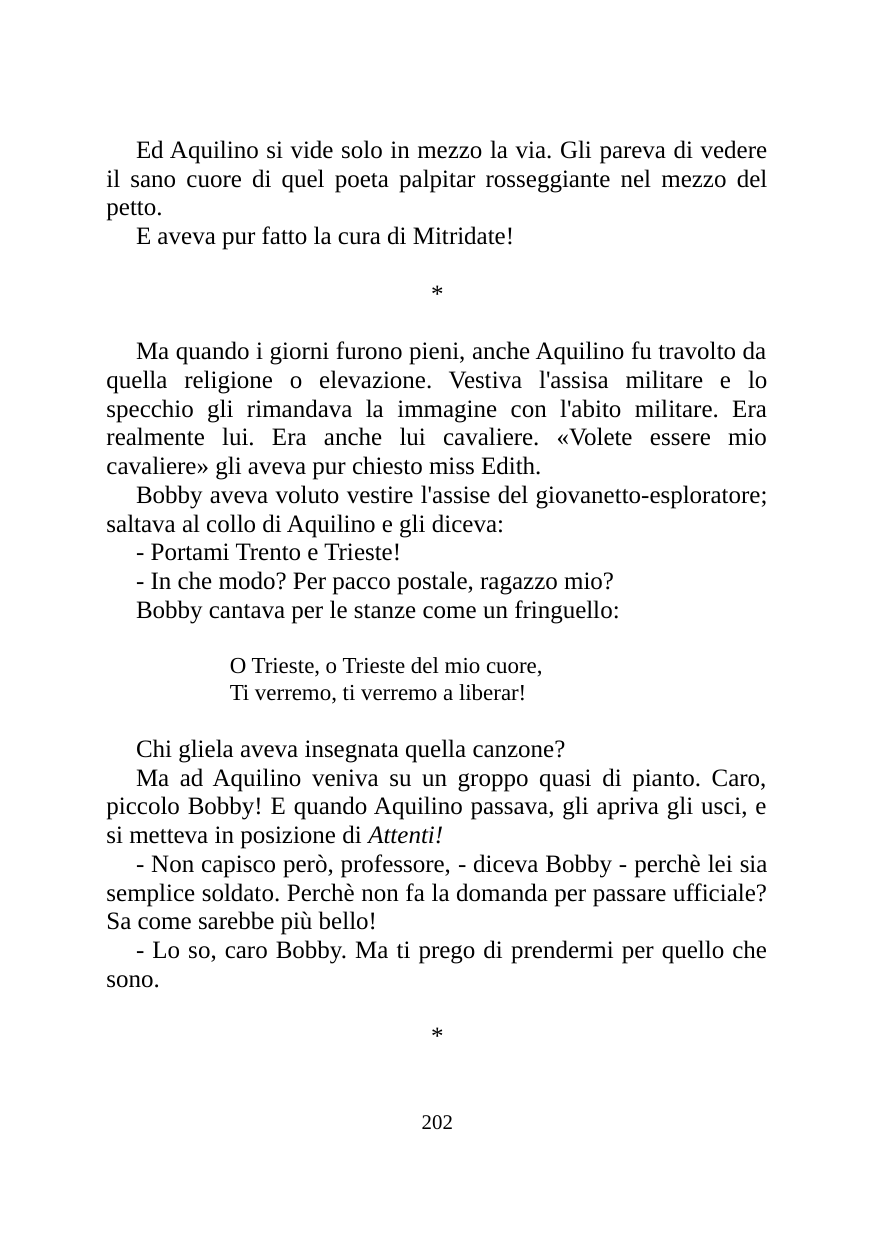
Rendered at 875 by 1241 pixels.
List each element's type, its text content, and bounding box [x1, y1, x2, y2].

text O Trieste, o Trieste del mio cuore, [200, 652, 768, 679]
text * [106, 1021, 768, 1050]
text Ti verremo, ti verremo a liberar! [200, 679, 768, 705]
text Chi gliela aveva insegnata quella canzone? [106, 734, 768, 763]
text Ma ad Aquilino veniva su un groppo quasi di pianto. Caro, piccolo Bobby! E quando Aquilino passava, gli apriva gli usci, e si metteva in posizione di Attenti! [106, 763, 768, 849]
text Ed Aquilino si vide solo in mezzo la via. Gli pareva di vedere il sano cuore di quel poeta palpitar rosseggiante nel mezzo del petto. [106, 135, 768, 221]
text - Lo so, caro Bobby. Ma ti prego di prendermi per quello che sono. [106, 935, 768, 993]
text - Portami Trento e Trieste! [106, 537, 768, 566]
text - Non capisco però, professore, - diceva Bobby - perchè lei sia semplice soldato. Perchè non fa la domanda per passare ufficiale? Sa come sarebbe più bello! [106, 849, 768, 935]
text - In che modo? Per pacco postale, ragazzo mio? [106, 566, 768, 595]
text * [106, 279, 768, 307]
text Bobby cantava per le stanze come un fringuello: [106, 595, 768, 624]
text Ma quando i giorni furono pieni, anche Aquilino fu travolto da quella religione o elevazione. Vestiva l'assisa militare e lo specchio gli rimandava la immagine con l'abito militare. Era realmente lui. Era anche lui cavaliere. «Volete essere mio cavaliere» gli aveva pur chiesto miss Edith. [106, 336, 768, 480]
text E aveva pur fatto la cura di Mitridate! [106, 221, 768, 250]
text Bobby aveva voluto vestire l'assise del giovanetto-esploratore; saltava al collo di Aquilino e gli diceva: [106, 480, 768, 537]
